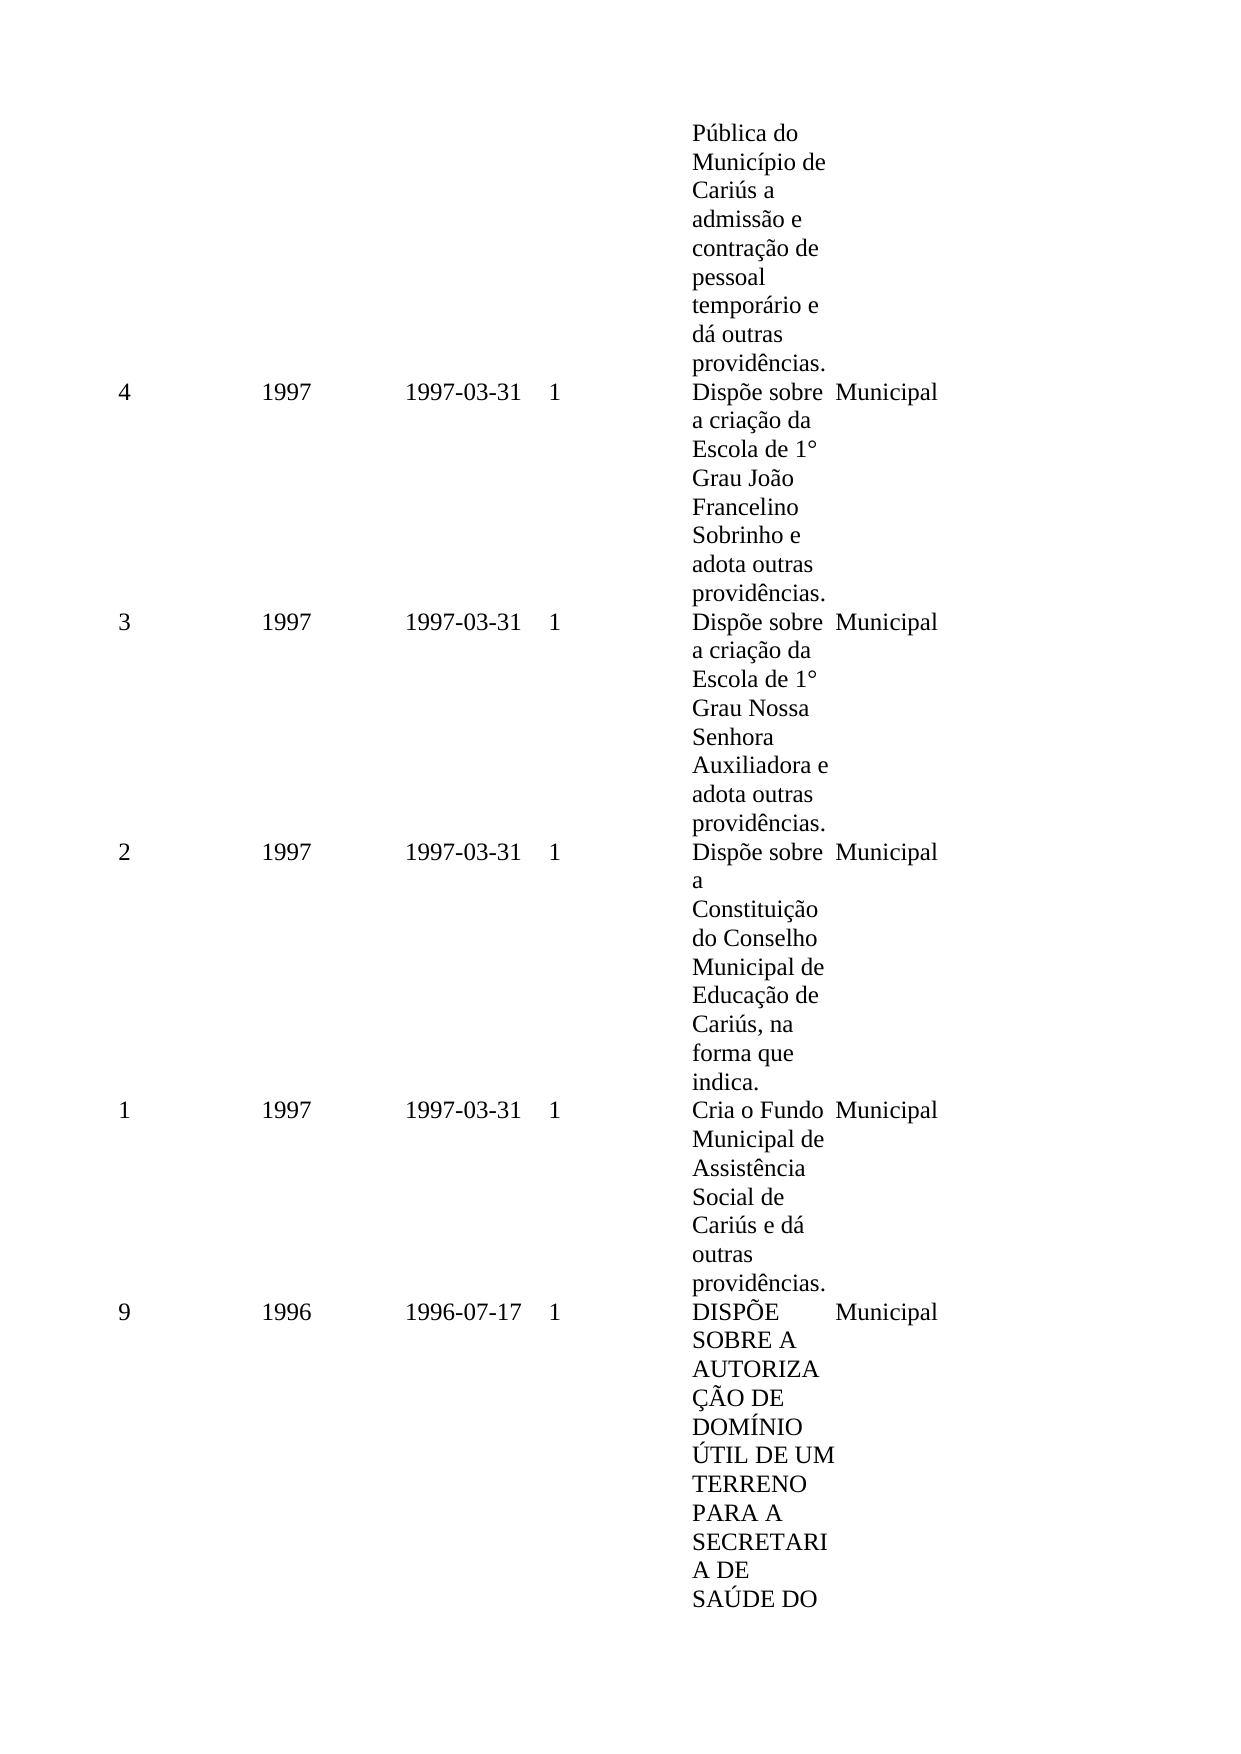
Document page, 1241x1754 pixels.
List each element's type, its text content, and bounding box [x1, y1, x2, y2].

table_cell Municipal [835, 1096, 979, 1297]
table_cell 4 [118, 377, 261, 607]
table_cell 1996-07-17 [405, 1297, 548, 1613]
table_cell 1 [118, 1096, 261, 1297]
table_cell 2 [118, 837, 261, 1096]
table_cell [979, 837, 1122, 1096]
table_cell 1997-03-31 [405, 607, 548, 837]
table_cell Pública do Município de Cariús a admissão e contração de pessoal temporário e dá outras providências. [692, 118, 835, 377]
table_cell [979, 607, 1122, 837]
table_cell 9 [118, 1297, 261, 1613]
table_cell DISPÕE SOBRE A AUTORIZAÇÃO DE DOMÍNIO ÚTIL DE UM TERRENO PARA A SECRETARIA DE SAÚDE DO [692, 1297, 835, 1613]
table_cell [979, 1096, 1122, 1297]
table_cell Dispõe sobre a criação da Escola de 1° Grau João Francelino Sobrinho e adota outras providências. [692, 377, 835, 607]
table_cell [261, 118, 405, 377]
table_cell [835, 118, 979, 377]
table_cell 1997-03-31 [405, 1096, 548, 1297]
table_cell Municipal [835, 607, 979, 837]
table_cell [979, 118, 1122, 377]
table_cell Cria o Fundo Municipal de Assistência Social de Cariús e dá outras providências. [692, 1096, 835, 1297]
table_cell 1997 [261, 607, 405, 837]
table_cell Municipal [835, 837, 979, 1096]
table_cell [979, 1297, 1122, 1613]
table_cell 1997-03-31 [405, 837, 548, 1096]
table_cell 1997 [261, 377, 405, 607]
table_cell Municipal [835, 1297, 979, 1613]
table_cell 1 [548, 377, 692, 607]
table_cell 1 [548, 607, 692, 837]
table_cell Dispõe sobre a criação da Escola de 1° Grau Nossa Senhora Auxiliadora e adota outras providências. [692, 607, 835, 837]
table_cell 1 [548, 1096, 692, 1297]
table_cell Municipal [835, 377, 979, 607]
table_cell [548, 118, 692, 377]
table_cell 1997 [261, 1096, 405, 1297]
table_cell 3 [118, 607, 261, 837]
table_cell 1997 [261, 837, 405, 1096]
table_cell [405, 118, 548, 377]
table_cell [118, 118, 261, 377]
table_cell [979, 377, 1122, 607]
table_cell 1 [548, 837, 692, 1096]
table_cell 1996 [261, 1297, 405, 1613]
table_cell Dispõe sobre a Constituição do Conselho Municipal de Educação de Cariús, na forma que indica. [692, 837, 835, 1096]
table_cell 1997-03-31 [405, 377, 548, 607]
table_cell 1 [548, 1297, 692, 1613]
